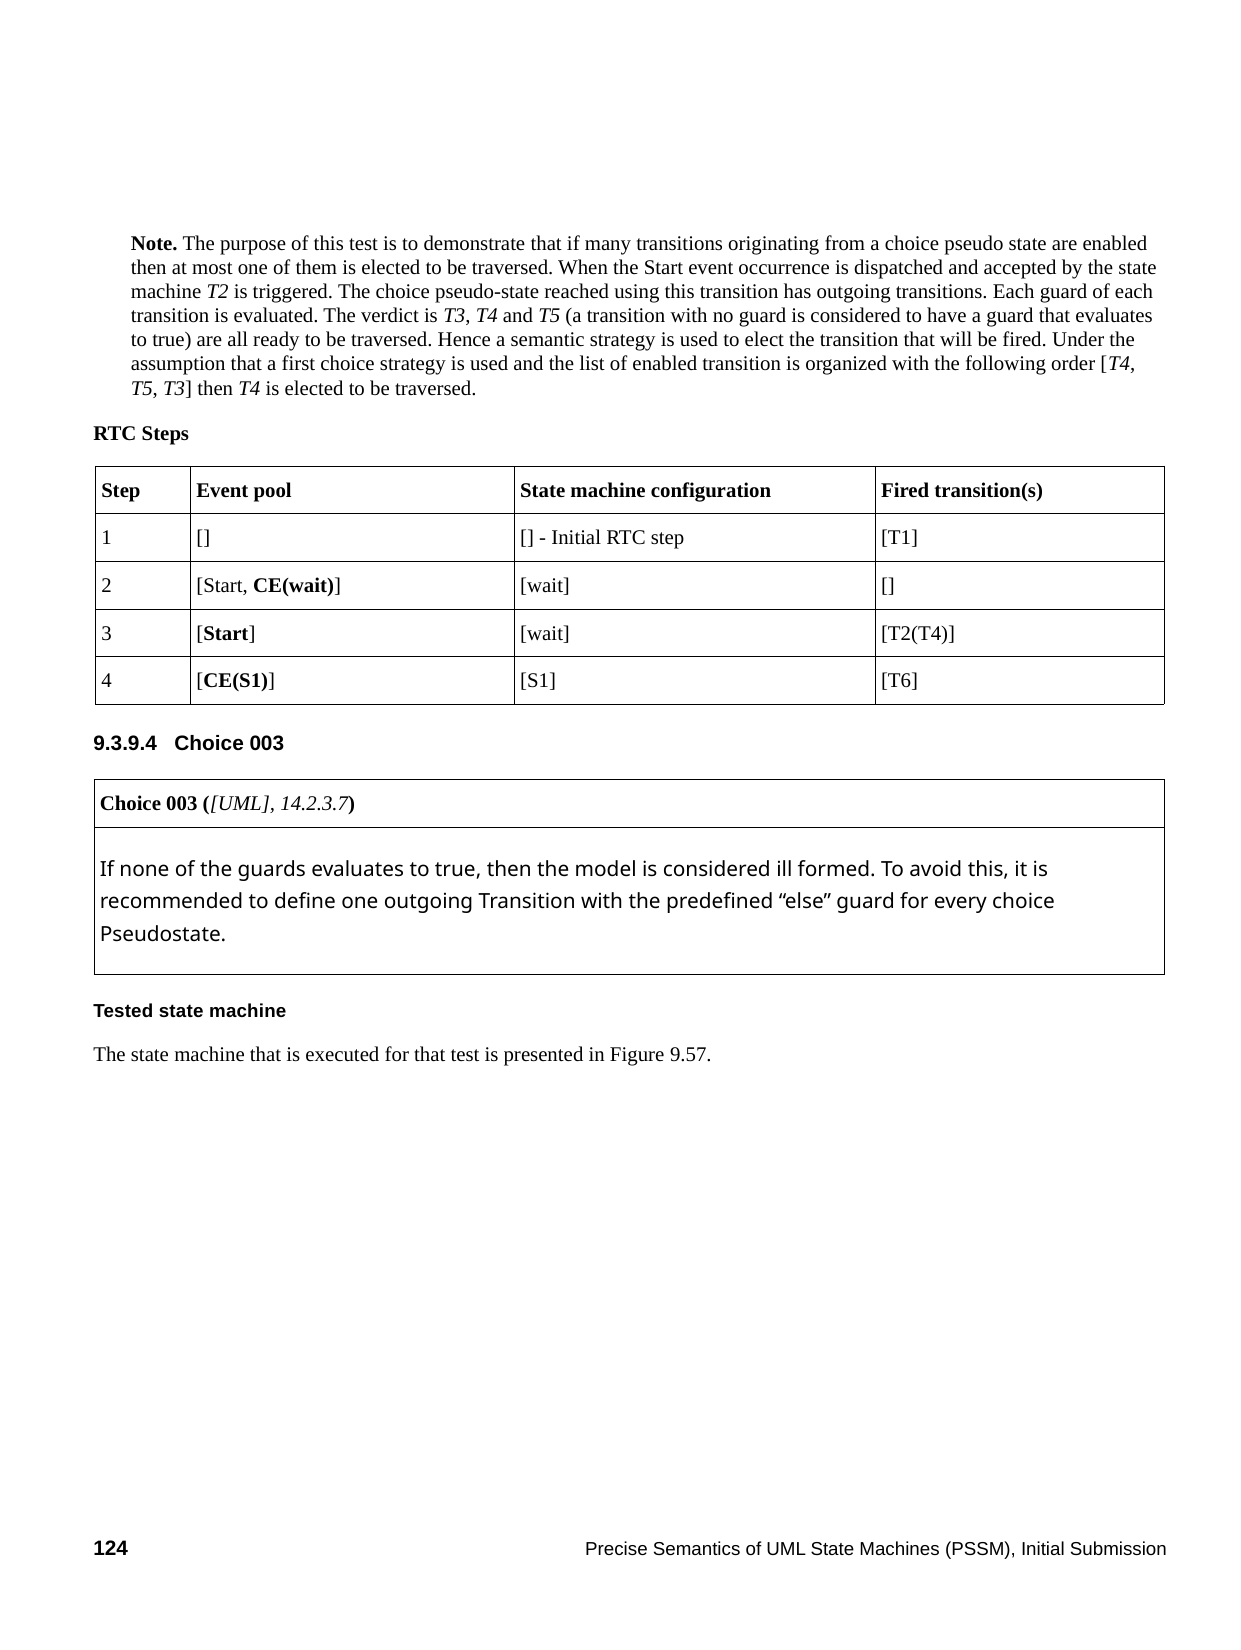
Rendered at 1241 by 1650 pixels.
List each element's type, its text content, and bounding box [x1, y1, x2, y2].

table_header State machine configuration [515, 467, 875, 513]
table_cell [T1] [876, 514, 1164, 561]
table_header Fired transition(s) [876, 467, 1164, 513]
table_cell [wait] [515, 610, 875, 656]
table_cell [T6] [876, 657, 1164, 704]
table_cell [Start] [191, 610, 514, 656]
table_cell [] - Initial RTC step [515, 514, 875, 561]
table_cell [wait] [515, 562, 875, 609]
text Note. The purpose of this test is to demonstrate that if many transitions originating from a choice pseudo state are enabled then at most one of them is elected to be traversed. When the Start event occurrence is dispatched and accepted by the state machine T2 is triggered. The choice pseudo-state reached using this transition has outgoing transitions. Each guard of each transition is evaluated. The verdict is T3, T4 and T5 (a transition with no guard is considered to have a guard that evaluates to true) are all ready to be traversed. Hence a semantic strategy is used to elect the transition that will be fired. Under the assumption that a first choice strategy is used and the list of enabled transition is organized with the following order [T4, T5, T3] then T4 is elected to be traversed. [131, 231, 1164, 399]
table_cell [] [876, 562, 1164, 609]
text RTC Steps [93, 421, 1164, 444]
table_header Choice 003 ([UML], 14.2.3.7) [95, 780, 1164, 827]
table_cell 2 [96, 562, 190, 609]
table_cell 1 [96, 514, 190, 561]
table_cell If none of the guards evaluates to true, then the model is considered ill formed. To avoid this, it is recommended to define one outgoing Transition with the predefined “else” guard for every choice Pseudostate. [95, 828, 1164, 974]
subtitle Choice 003 [93, 729, 1164, 754]
table_cell 3 [96, 610, 190, 656]
table_cell [Start, CE(wait)] [191, 562, 514, 609]
table_cell [CE(S1)] [191, 657, 514, 704]
table_cell 4 [96, 657, 190, 704]
table_header Step [96, 467, 190, 513]
table_header Event pool [191, 467, 514, 513]
table_cell [] [191, 514, 514, 561]
text The state machine that is executed for that test is presented in Figure 9.57. [93, 1042, 1164, 1066]
table_cell [S1] [515, 657, 875, 704]
subtitle Tested state machine [93, 999, 1164, 1021]
table_cell [T2(T4)] [876, 610, 1164, 656]
